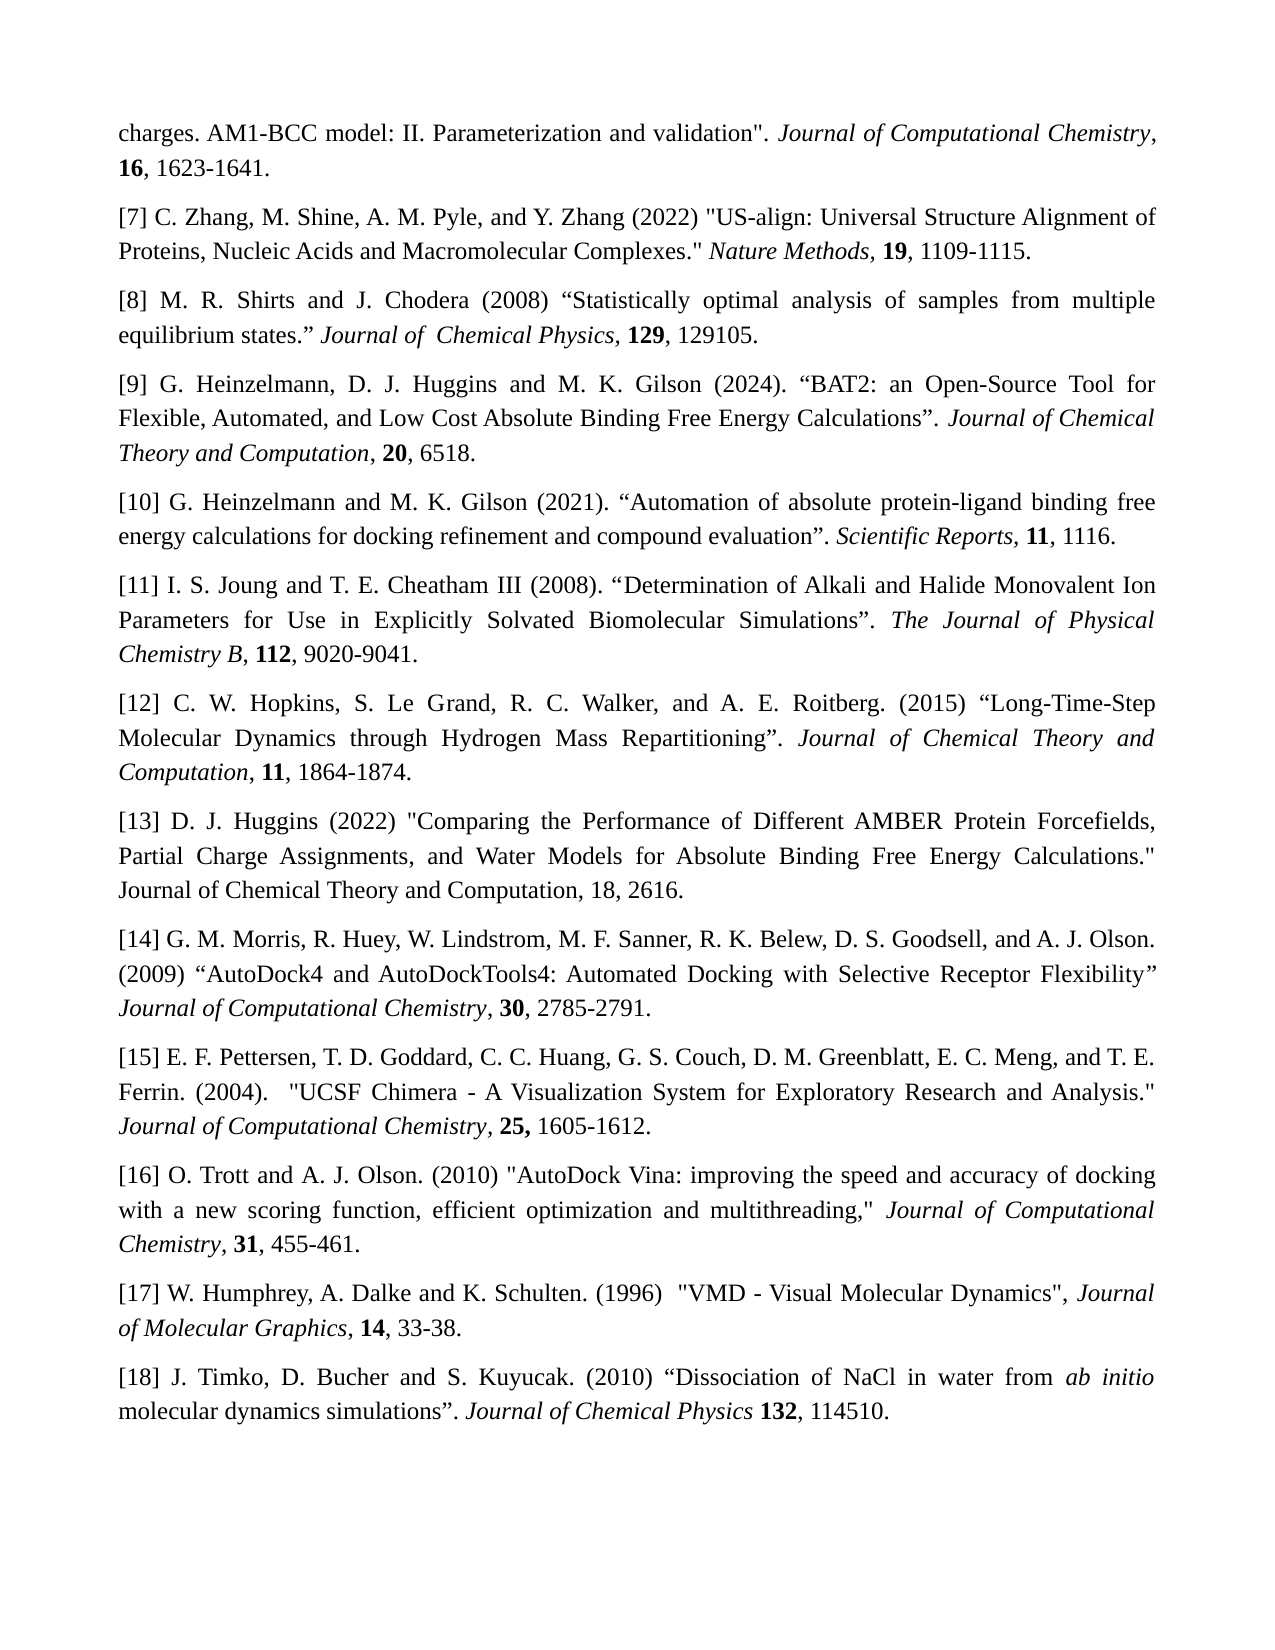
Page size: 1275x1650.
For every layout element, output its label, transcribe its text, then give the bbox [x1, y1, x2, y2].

text [14] G. M. Morris, R. Huey, W. Lindstrom, M. F. Sanner, R. K. Belew, D. S. Goodsell, and A. J. Olson. (2009) “AutoDock4 and AutoDockTools4: Automated Docking with Selective Receptor Flexibility” Journal of Computational Chemistry, 30, 2785-2791. [118, 924, 1157, 1022]
text [13] D. J. Huggins (2022) "Comparing the Performance of Different AMBER Protein Forcefields, Partial Charge Assignments, and Water Models for Absolute Binding Free Energy Calculations." Journal of Chemical Theory and Computation, 18, 2616. [118, 806, 1157, 904]
text [8] M. R. Shirts and J. Chodera (2008) “Statistically optimal analysis of samples from multiple equilibrium states.” Journal of Chemical Physics, 129, 129105. [118, 285, 1157, 348]
text [18] J. Timko, D. Bucher and S. Kuyucak. (2010) “Dissociation of NaCl in water from ab initio molecular dynamics simulations”. Journal of Chemical Physics 132, 114510. [118, 1362, 1157, 1425]
text [15] E. F. Pettersen, T. D. Goddard, C. C. Huang, G. S. Couch, D. M. Greenblatt, E. C. Meng, and T. E. Ferrin. (2004). "UCSF Chimera - A Visualization System for Exploratory Research and Analysis." Journal of Computational Chemistry, 25, 1605-1612. [118, 1042, 1157, 1140]
text [16] O. Trott and A. J. Olson. (2010) "AutoDock Vina: improving the speed and accuracy of docking with a new scoring function, efficient optimization and multithreading," Journal of Computational Chemistry, 31, 455-461. [118, 1160, 1157, 1258]
text [11] I. S. Joung and T. E. Cheatham III (2008). “Determination of Alkali and Halide Monovalent Ion Parameters for Use in Explicitly Solvated Biomolecular Simulations”. The Journal of Physical Chemistry B, 112, 9020-9041. [118, 570, 1157, 668]
text [10] G. Heinzelmann and M. K. Gilson (2021). “Automation of absolute protein-ligand binding free energy calculations for docking refinement and compound evaluation”. Scientific Reports, 11, 1116. [118, 487, 1157, 550]
text [7] C. Zhang, M. Shine, A. M. Pyle, and Y. Zhang (2022) "US-align: Universal Structure Alignment of Proteins, Nucleic Acids and Macromolecular Complexes." Nature Methods, 19, 1109-1115. [118, 202, 1157, 265]
text [17] W. Humphrey, A. Dalke and K. Schulten. (1996) "VMD - Visual Molecular Dynamics", Journal of Molecular Graphics, 14, 33-38. [118, 1278, 1157, 1342]
text [9] G. Heinzelmann, D. J. Huggins and M. K. Gilson (2024). “BAT2: an Open-Source Tool for Flexible, Automated, and Low Cost Absolute Binding Free Energy Calculations”. Journal of Chemical Theory and Computation, 20, 6518. [118, 369, 1157, 466]
text charges. AM1‐BCC model: II. Parameterization and validation". Journal of Computational Chemistry, 16, 1623-1641. [118, 118, 1157, 181]
text [12] C. W. Hopkins, S. Le Grand, R. C. Walker, and A. E. Roitberg. (2015) “Long-Time-Step Molecular Dynamics through Hydrogen Mass Repartitioning”. Journal of Chemical Theory and Computation, 11, 1864-1874. [118, 688, 1157, 786]
